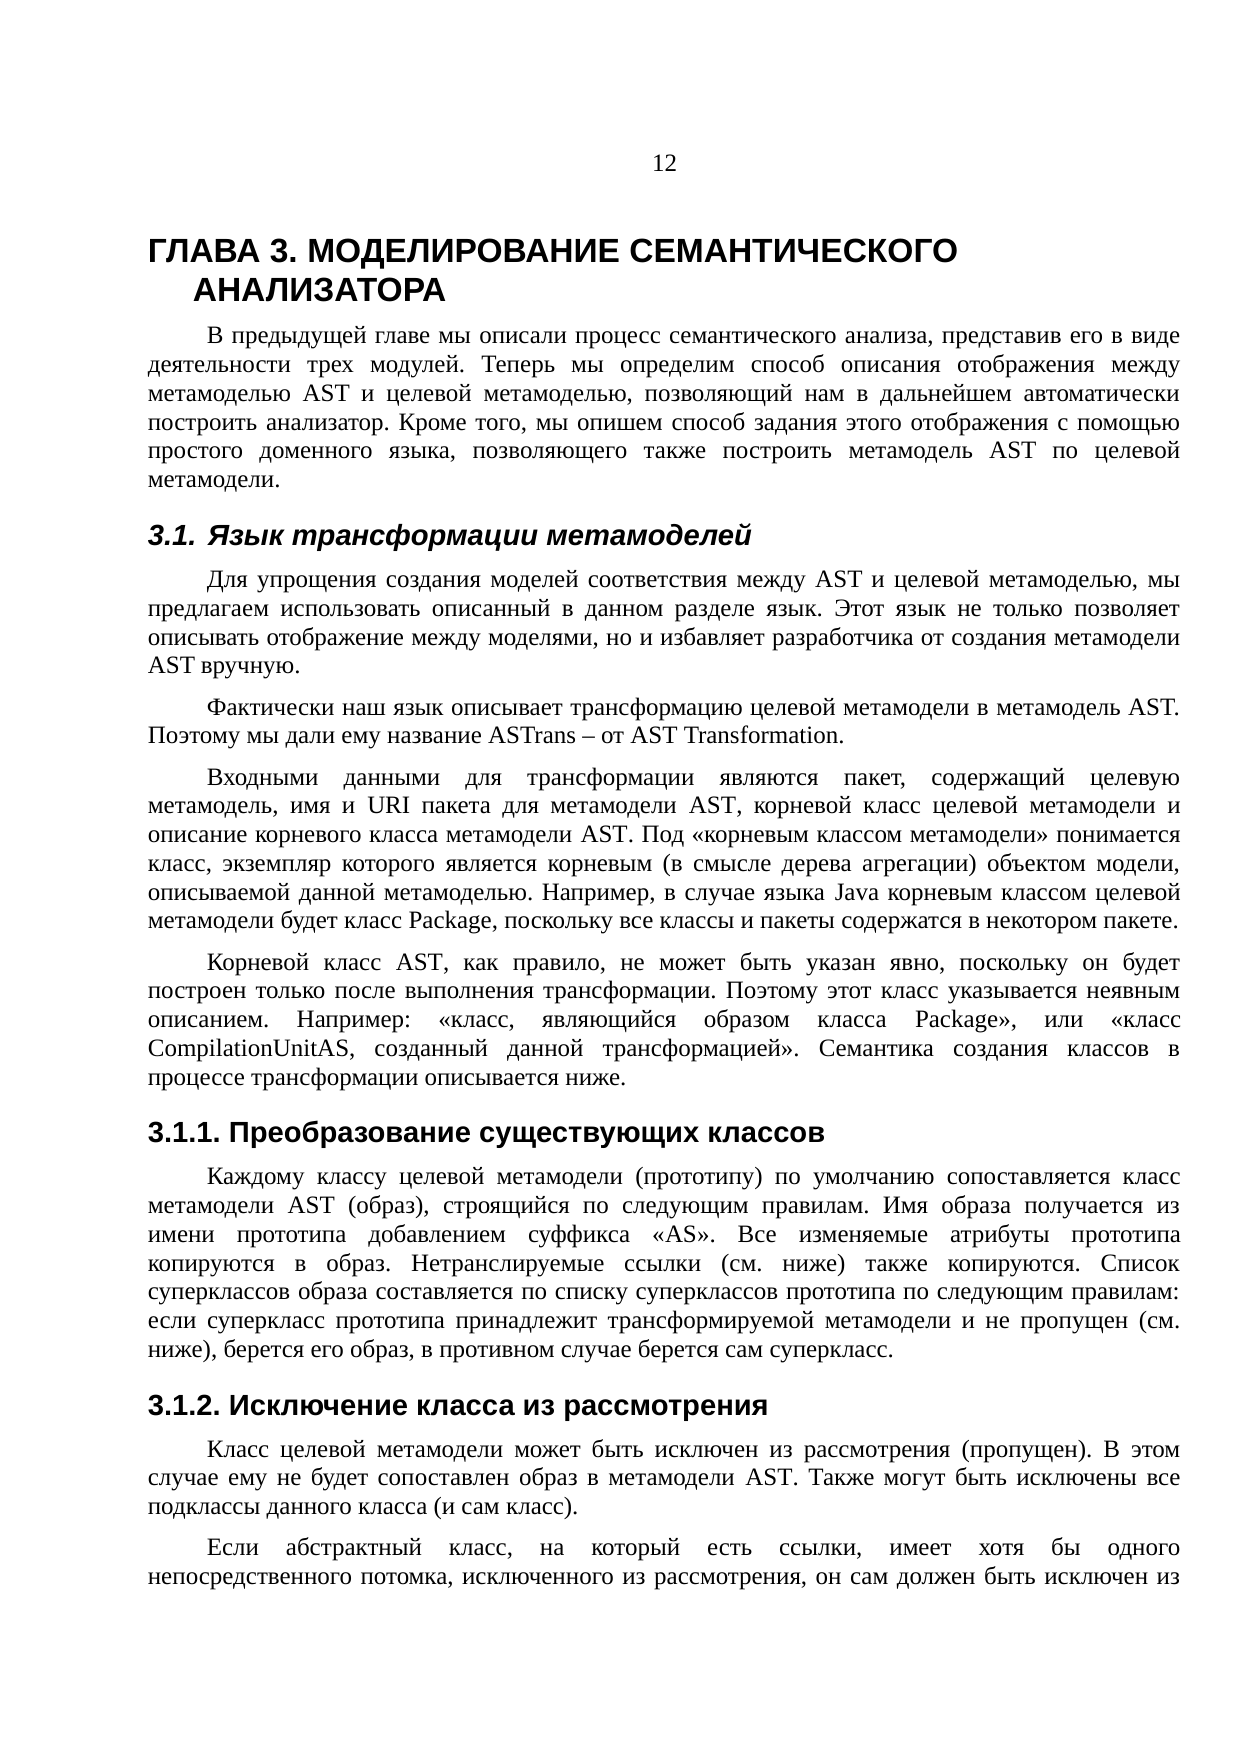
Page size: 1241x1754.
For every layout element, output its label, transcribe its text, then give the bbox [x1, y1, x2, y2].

subtitle Моделирование семантического анализатора [148, 231, 1181, 308]
text Если абстрактный класс, на который есть ссылки, имеет хотя бы одного непосредственного потомка, исключенного из рассмотрения, он сам должен быть исключен из [148, 1532, 1181, 1590]
subtitle Язык трансформации метамоделей [148, 518, 1181, 552]
text Для упрощения создания моделей соответствия между AST и целевой метамоделью, мы предлагаем использовать описанный в данном разделе язык. Этот язык не только позволяет описывать отображение между моделями, но и избавляет разработчика от создания метамодели AST вручную. [148, 564, 1181, 679]
text Входными данными для трансформации являются пакет, содержащий целевую метамодель, имя и URI пакета для метамодели AST, корневой класс целевой метамодели и описание корневого класса метамодели AST. Под «корневым классом метамодели» понимается класс, экземпляр которого является корневым (в смысле дерева агрегации) объектом модели, описываемой данной метамоделью. Например, в случае языка Java корневым классом целевой метамодели будет класс Package, поскольку все классы и пакеты содержатся в некотором пакете. [148, 762, 1181, 934]
text Фактически наш язык описывает трансформацию целевой метамодели в метамодель AST. Поэтому мы дали ему название ASTrans – от AST Transformation. [148, 692, 1181, 749]
text В предыдущей главе мы описали процесс семантического анализа, представив его в виде деятельности трех модулей. Теперь мы определим способ описания отображения между метамоделью AST и целевой метамоделью, позволяющий нам в дальнейшем автоматически построить анализатор. Кроме того, мы опишем способ задания этого отображения с помощью простого доменного языка, позволяющего также построить метамодель AST по целевой метамодели. [148, 321, 1181, 493]
subtitle Преобразование существующих классов [148, 1115, 1181, 1149]
text Класс целевой метамодели может быть исключен из рассмотрения (пропущен). В этом случае ему не будет сопоставлен образ в метамодели AST. Также могут быть исключены все подклассы данного класса (и сам класс). [148, 1434, 1181, 1520]
subtitle Исключение класса из рассмотрения [148, 1388, 1181, 1421]
text Каждому классу целевой метамодели (прототипу) по умолчанию сопоставляется класс метамодели AST (образ), строящийся по следующим правилам. Имя образа получается из имени прототипа добавлением суффикса «AS». Все изменяемые атрибуты прототипа копируются в образ. Нетранслируемые ссылки (см. ниже) также копируются. Список суперклассов образа составляется по списку суперклассов прототипа по следующим правилам: если суперкласс прототипа принадлежит трансформируемой метамодели и не пропущен (см. ниже), берется его образ, в противном случае берется сам суперкласс. [148, 1161, 1181, 1363]
text Корневой класс AST, как правило, не может быть указан явно, поскольку он будет построен только после выполнения трансформации. Поэтому этот класс указывается неявным описанием. Например: «класс, являющийся образом класса Package», или «класс CompilationUnitAS, созданный данной трансформацией». Семантика создания классов в процессе трансформации описывается ниже. [148, 947, 1181, 1090]
